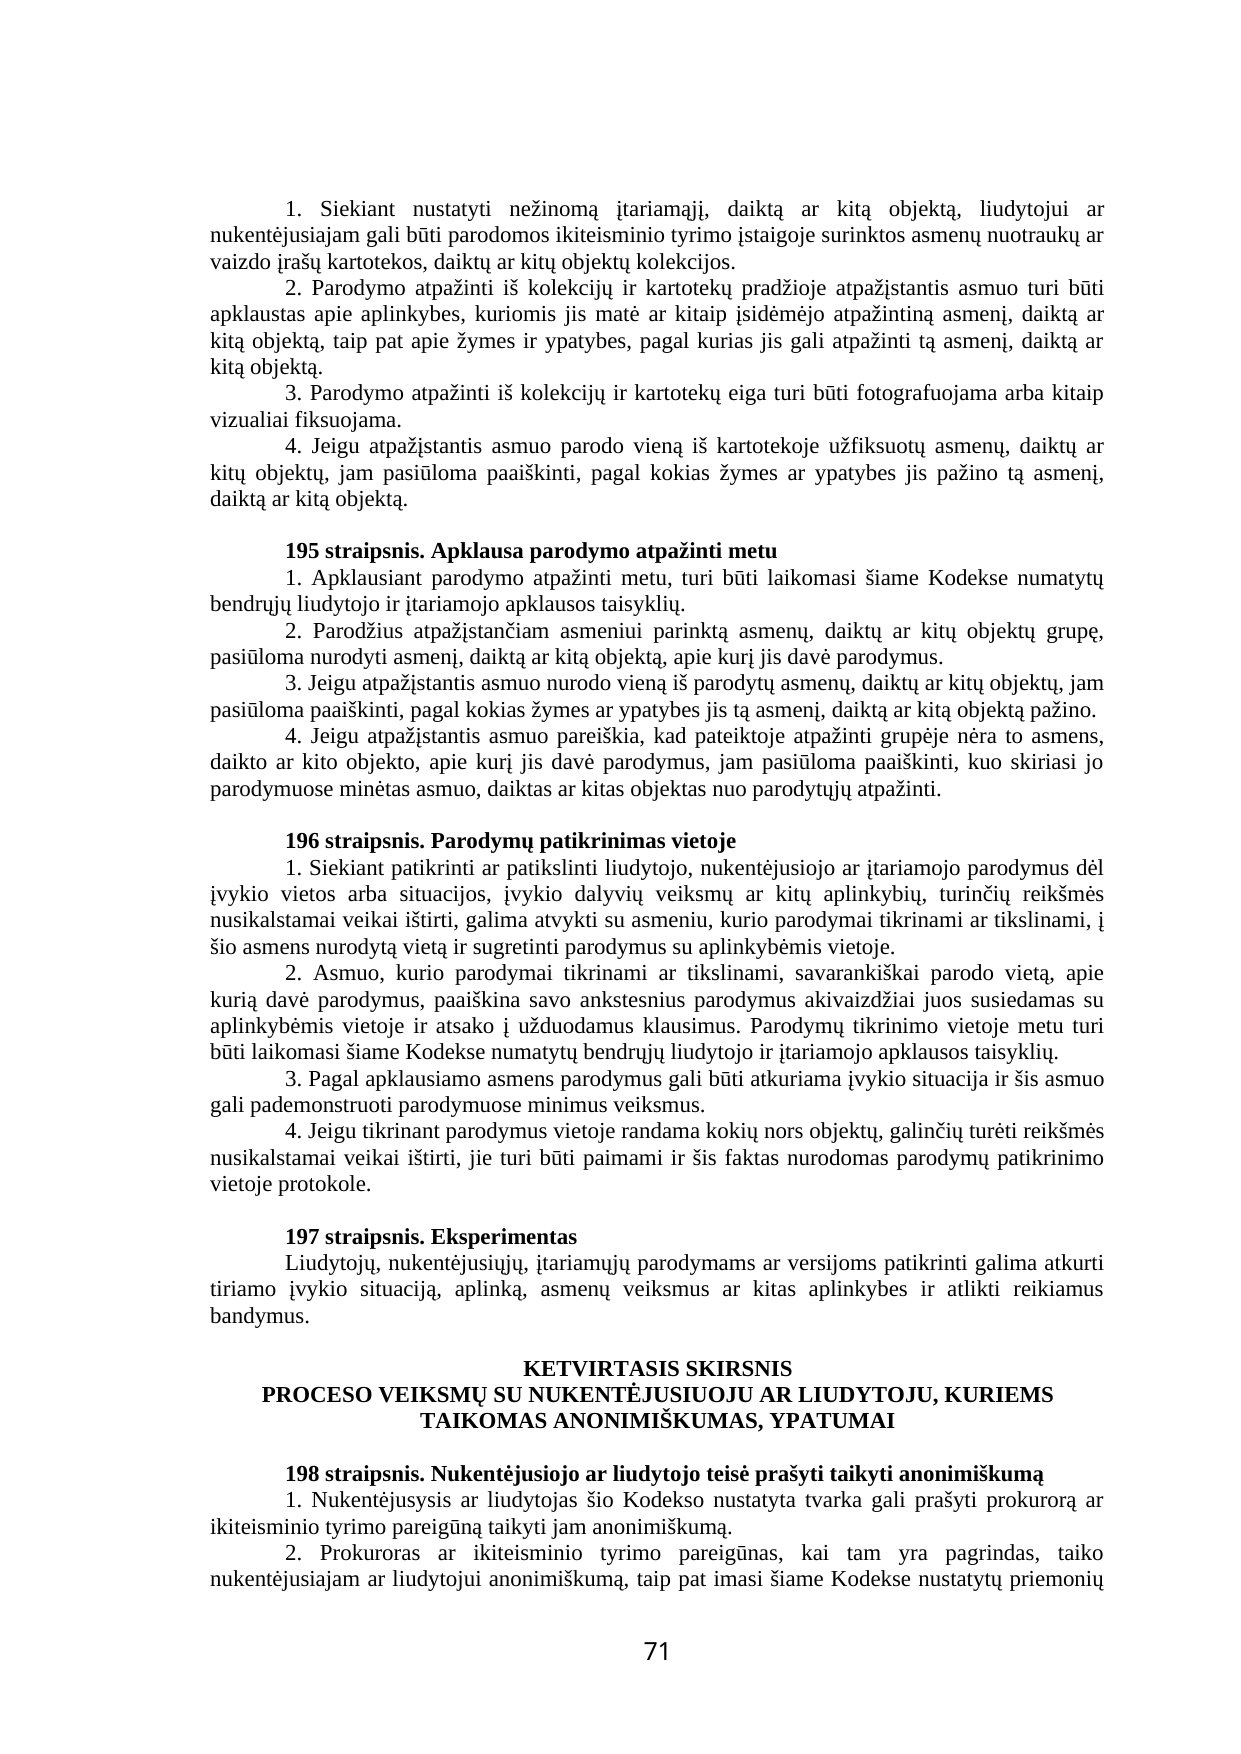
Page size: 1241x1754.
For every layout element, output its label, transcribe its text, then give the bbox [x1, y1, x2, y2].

text 3. Parodymo atpažinti iš kolekcijų ir kartotekų eiga turi būti fotografuojama arba kitaip vizualiai fiksuojama. [210, 379, 1106, 432]
text 198 straipsnis. Nukentėjusiojo ar liudytojo teisė prašyti taikyti anonimiškumą [285, 1460, 1106, 1486]
text 197 straipsnis. Eksperimentas [210, 1223, 1106, 1249]
text 1. Apklausiant parodymo atpažinti metu, turi būti laikomasi šiame Kodekse numatytų bendrųjų liudytojo ir įtariamojo apklausos taisyklių. [210, 564, 1106, 617]
text 4. Jeigu atpažįstantis asmuo pareiškia, kad pateiktoje atpažinti grupėje nėra to asmens, daikto ar kito objekto, apie kurį jis davė parodymus, jam pasiūloma paaiškinti, kuo skiriasi jo parodymuose minėtas asmuo, daiktas ar kitas objektas nuo parodytųjų atpažinti. [210, 722, 1106, 801]
text 3. Jeigu atpažįstantis asmuo nurodo vieną iš parodytų asmenų, daiktų ar kitų objektų, jam pasiūloma paaiškinti, pagal kokias žymes ar ypatybes jis tą asmenį, daiktą ar kitą objektą pažino. [210, 669, 1106, 722]
text 1. Siekiant nustatyti nežinomą įtariamąjį, daiktą ar kitą objektą, liudytojui ar nukentėjusiajam gali būti parodomos ikiteisminio tyrimo įstaigoje surinktos asmenų nuotraukų ar vaizdo įrašų kartotekos, daiktų ar kitų objektų kolekcijos. [210, 195, 1106, 274]
text 4. Jeigu atpažįstantis asmuo parodo vieną iš kartotekoje užfiksuotų asmenų, daiktų ar kitų objektų, jam pasiūloma paaiškinti, pagal kokias žymes ar ypatybes jis pažino tą asmenį, daiktą ar kitą objektą. [210, 432, 1106, 511]
text 2. Prokuroras ar ikiteisminio tyrimo pareigūnas, kai tam yra pagrindas, taiko nukentėjusiajam ar liudytojui anonimiškumą, taip pat imasi šiame Kodekse nustatytų priemonių [210, 1539, 1106, 1592]
text 2. Parodymo atpažinti iš kolekcijų ir kartotekų pradžioje atpažįstantis asmuo turi būti apklaustas apie aplinkybes, kuriomis jis matė ar kitaip įsidėmėjo atpažintiną asmenį, daiktą ar kitą objektą, taip pat apie žymes ir ypatybes, pagal kurias jis gali atpažinti tą asmenį, daiktą ar kitą objektą. [210, 274, 1106, 379]
text 196 straipsnis. Parodymų patikrinimas vietoje [210, 827, 1106, 854]
text 2. Asmuo, kurio parodymai tikrinami ar tikslinami, savarankiškai parodo vietą, apie kurią davė parodymus, paaiškina savo ankstesnius parodymus akivaizdžiai juos susiedamas su aplinkybėmis vietoje ir atsako į užduodamus klausimus. Parodymų tikrinimo vietoje metu turi būti laikomasi šiame Kodekse numatytų bendrųjų liudytojo ir įtariamojo apklausos taisyklių. [210, 959, 1106, 1065]
text 2. Parodžius atpažįstančiam asmeniui parinktą asmenų, daiktų ar kitų objektų grupę, pasiūloma nurodyti asmenį, daiktą ar kitą objektą, apie kurį jis davė parodymus. [210, 617, 1106, 669]
text 1. Siekiant patikrinti ar patikslinti liudytojo, nukentėjusiojo ar įtariamojo parodymus dėl įvykio vietos arba situacijos, įvykio dalyvių veiksmų ar kitų aplinkybių, turinčių reikšmės nusikalstamai veikai ištirti, galima atvykti su asmeniu, kurio parodymai tikrinami ar tikslinami, į šio asmens nurodytą vietą ir sugretinti parodymus su aplinkybėmis vietoje. [210, 854, 1106, 959]
text Proceso veiksmų su nukentėjusiuoju ar liudytoju, kuriems taikomas anonimiškumas, ypatumai [210, 1381, 1106, 1434]
text 1. Nukentėjusysis ar liudytojas šio Kodekso nustatyta tvarka gali prašyti prokurorą ar ikiteisminio tyrimo pareigūną taikyti jam anonimiškumą. [210, 1486, 1106, 1539]
text 195 straipsnis. Apklausa parodymo atpažinti metu [210, 538, 1106, 564]
text 4. Jeigu tikrinant parodymus vietoje randama kokių nors objektų, galinčių turėti reikšmės nusikalstamai veikai ištirti, jie turi būti paimami ir šis faktas nurodomas parodymų patikrinimo vietoje protokole. [210, 1117, 1106, 1196]
subtitle KETVIRTASIS SKIRSNIS [210, 1354, 1106, 1381]
text 3. Pagal apklausiamo asmens parodymus gali būti atkuriama įvykio situacija ir šis asmuo gali pademonstruoti parodymuose minimus veiksmus. [210, 1065, 1106, 1117]
text Liudytojų, nukentėjusiųjų, įtariamųjų parodymams ar versijoms patikrinti galima atkurti tiriamo įvykio situaciją, aplinką, asmenų veiksmus ar kitas aplinkybes ir atlikti reikiamus bandymus. [210, 1249, 1106, 1328]
